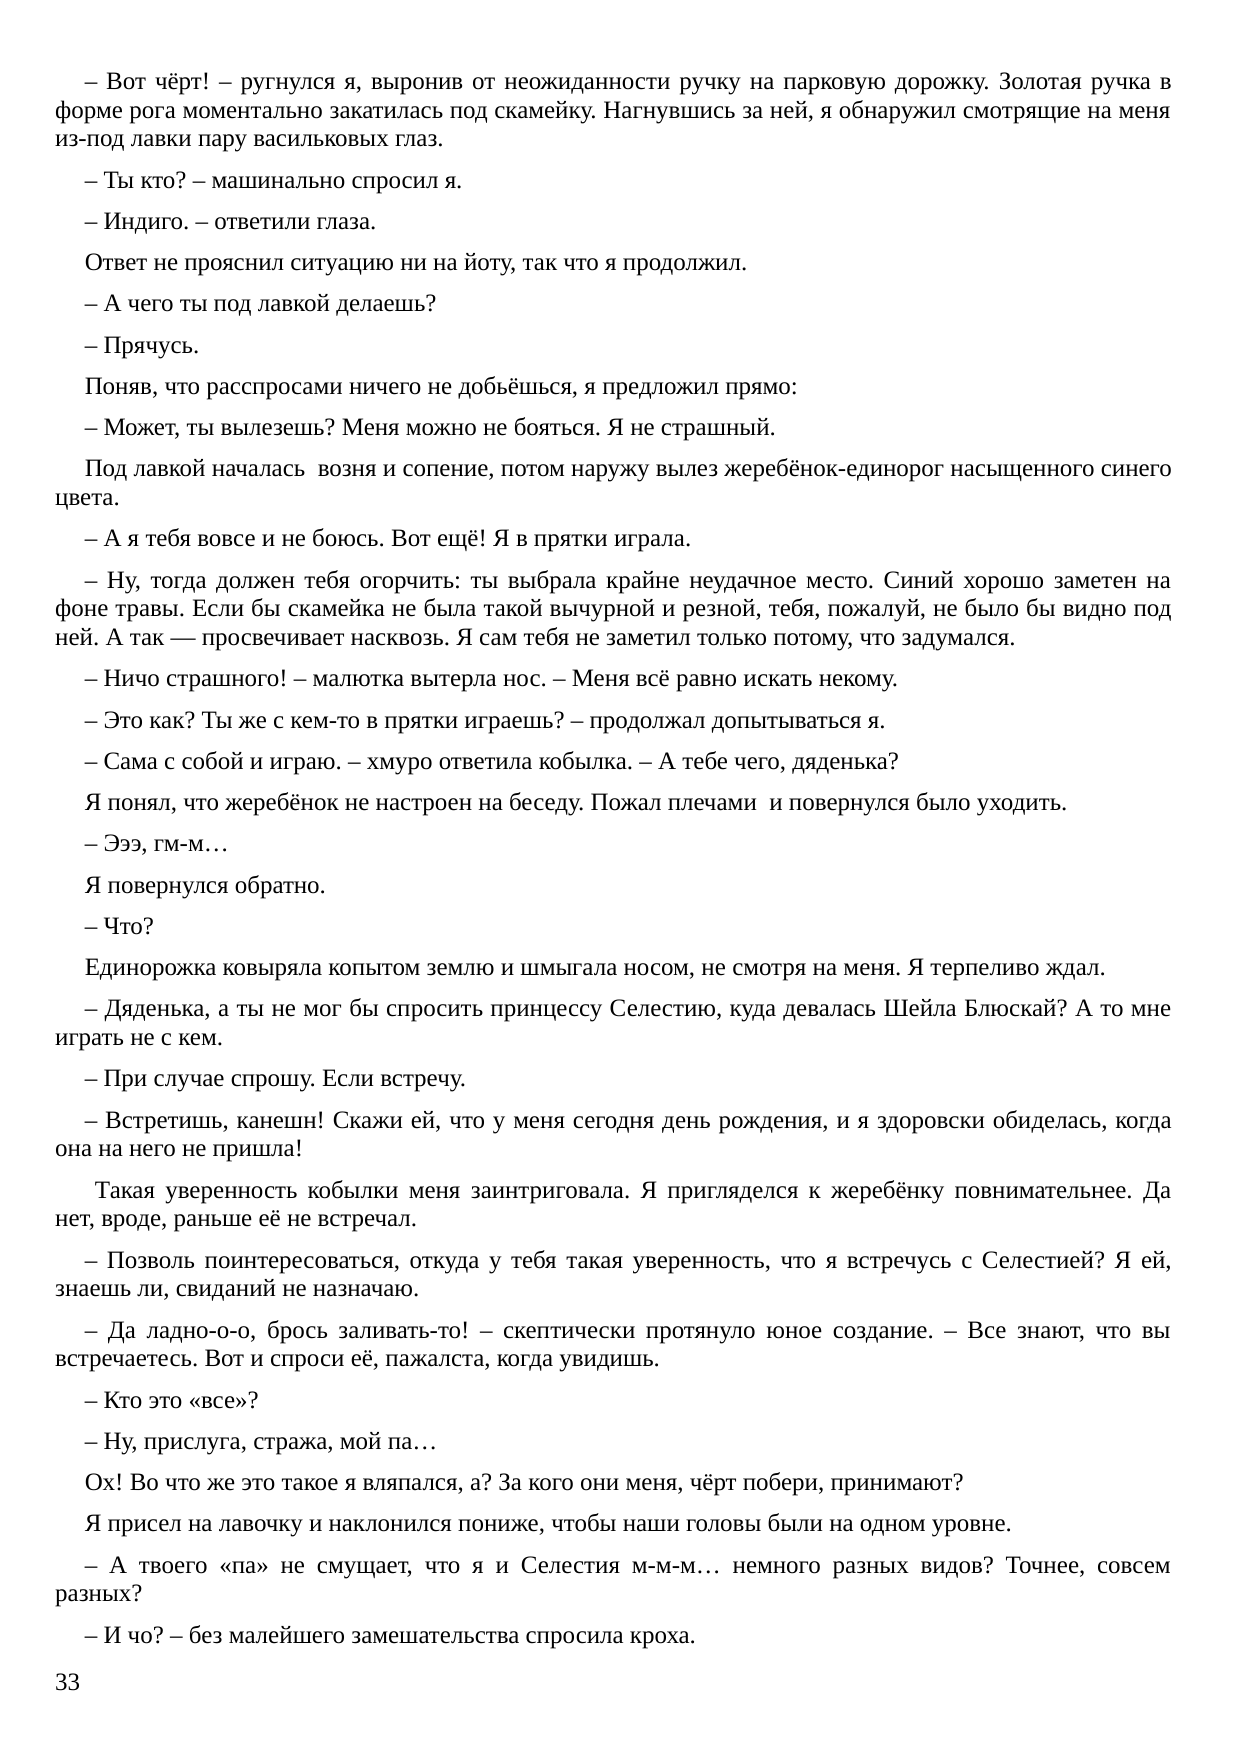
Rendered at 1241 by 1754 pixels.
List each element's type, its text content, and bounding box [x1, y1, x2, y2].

text – Да ладно-о-о, брось заливать-то! – скептически протянуло юное создание. – Все знают, что вы встречаетесь. Вот и спроси её, пажалста, когда увидишь. [55, 1315, 1173, 1372]
text – Вот чёрт! – ругнулся я, выронив от неожиданности ручку на парковую дорожку. Золотая ручка в форме рога моментально закатилась под скамейку. Нагнувшись за ней, я обнаружил смотрящие на меня из-под лавки пару васильковых глаз. [55, 66, 1173, 152]
text – Ты кто? – машинально спросил я. [55, 165, 1173, 193]
text – Позволь поинтересоваться, откуда у тебя такая уверенность, что я встречусь с Селестией? Я ей, знаешь ли, свиданий не назначаю. [55, 1245, 1173, 1302]
text Такая уверенность кобылки меня заинтриговала. Я пригляделся к жеребёнку повнимательнее. Да нет, вроде, раньше её не встречал. [55, 1175, 1173, 1232]
text – Прячусь. [55, 330, 1173, 358]
text – Индиго. – ответили глаза. [55, 206, 1173, 235]
text Под лавкой началась возня и сопение, потом наружу вылез жеребёнок-единорог насыщенного синего цвета. [55, 453, 1173, 511]
text Я повернулся обратно. [55, 870, 1173, 898]
text – Встретишь, канешн! Скажи ей, что у меня сегодня день рождения, и я здоровски обиделась, когда она на него не пришла! [55, 1105, 1173, 1162]
text Я понял, что жеребёнок не настроен на беседу. Пожал плечами и повернулся было уходить. [55, 787, 1173, 816]
text Я присел на лавочку и наклонился пониже, чтобы наши головы были на одном уровне. [55, 1508, 1173, 1537]
text – Что? [55, 911, 1173, 940]
text – Ну, тогда должен тебя огорчить: ты выбрала крайне неудачное место. Синий хорошо заметен на фоне травы. Если бы скамейка не была такой вычурной и резной, тебя, пожалуй, не было бы видно под ней. А так — просвечивает насквозь. Я сам тебя не заметил только потому, что задумался. [55, 565, 1173, 651]
text – А я тебя вовсе и не боюсь. Вот ещё! Я в прятки играла. [55, 523, 1173, 552]
text – Сама с собой и играю. – хмуро ответила кобылка. – А тебе чего, дяденька? [55, 746, 1173, 775]
text – При случае спрошу. Если встречу. [55, 1063, 1173, 1092]
text – Может, ты вылезешь? Меня можно не бояться. Я не страшный. [55, 412, 1173, 441]
text – Ничо страшного! – малютка вытерла нос. – Меня всё равно искать некому. [55, 663, 1173, 692]
text – Дяденька, а ты не мог бы спросить принцессу Селестию, куда девалась Шейла Блюскай? А то мне играть не с кем. [55, 993, 1173, 1051]
text Ответ не прояснил ситуацию ни на йоту, так что я продолжил. [55, 247, 1173, 276]
text – А твоего «па» не смущает, что я и Селестия м-м-м… немного разных видов? Точнее, совсем разных? [55, 1550, 1173, 1607]
text Единорожка ковыряла копытом землю и шмыгала носом, не смотря на меня. Я терпеливо ждал. [55, 952, 1173, 981]
text Ох! Во что же это такое я вляпался, а? За кого они меня, чёрт побери, принимают? [55, 1467, 1173, 1496]
text – Ну, прислуга, стража, мой па… [55, 1426, 1173, 1455]
text – А чего ты под лавкой делаешь? [55, 288, 1173, 317]
text – Кто это «все»? [55, 1385, 1173, 1413]
text – И чо? – без малейшего замешательства спросила кроха. [55, 1620, 1173, 1648]
text – Эээ, гм-м… [55, 828, 1173, 857]
text Поняв, что расспросами ничего не добьёшься, я предложил прямо: [55, 371, 1173, 400]
text – Это как? Ты же с кем-то в прятки играешь? – продолжал допытываться я. [55, 705, 1173, 733]
